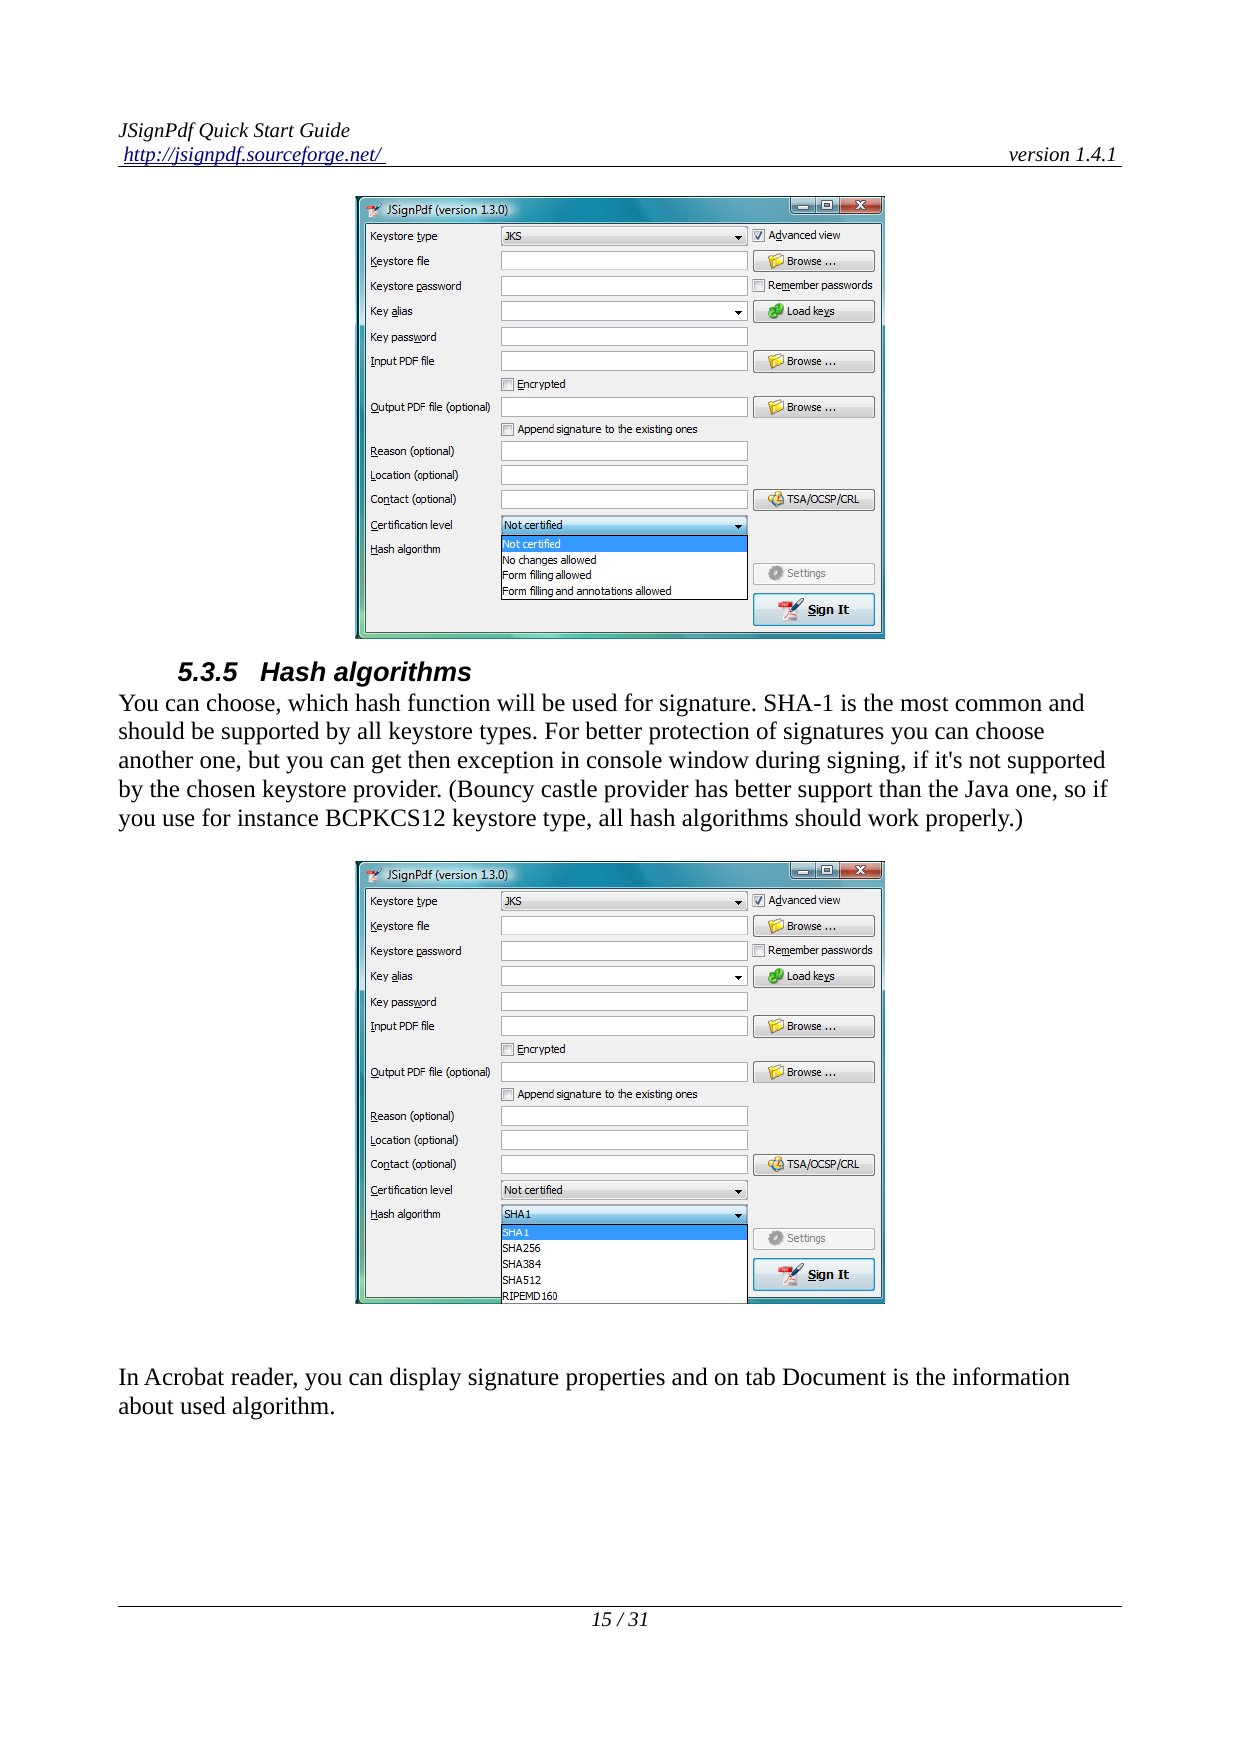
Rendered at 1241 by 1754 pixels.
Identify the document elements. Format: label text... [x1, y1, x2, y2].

text In Acrobat reader, you can display signature properties and on tab Document is the information about used algorithm. [118, 1362, 1122, 1420]
text You can choose, which hash function will be used for signature. SHA-1 is the most common and should be supported by all keystore types. For better protection of signatures you can choose another one, but you can get then exception in console window during signing, if it's not supported by the chosen keystore provider. (Bouncy castle provider has better support than the Java one, so if you use for instance BCPKCS12 keystore type, all hash algorithms should work properly.) [118, 688, 1122, 831]
subtitle Hash algorithms [177, 639, 1122, 688]
picture [355, 196, 885, 639]
picture [355, 861, 885, 1304]
